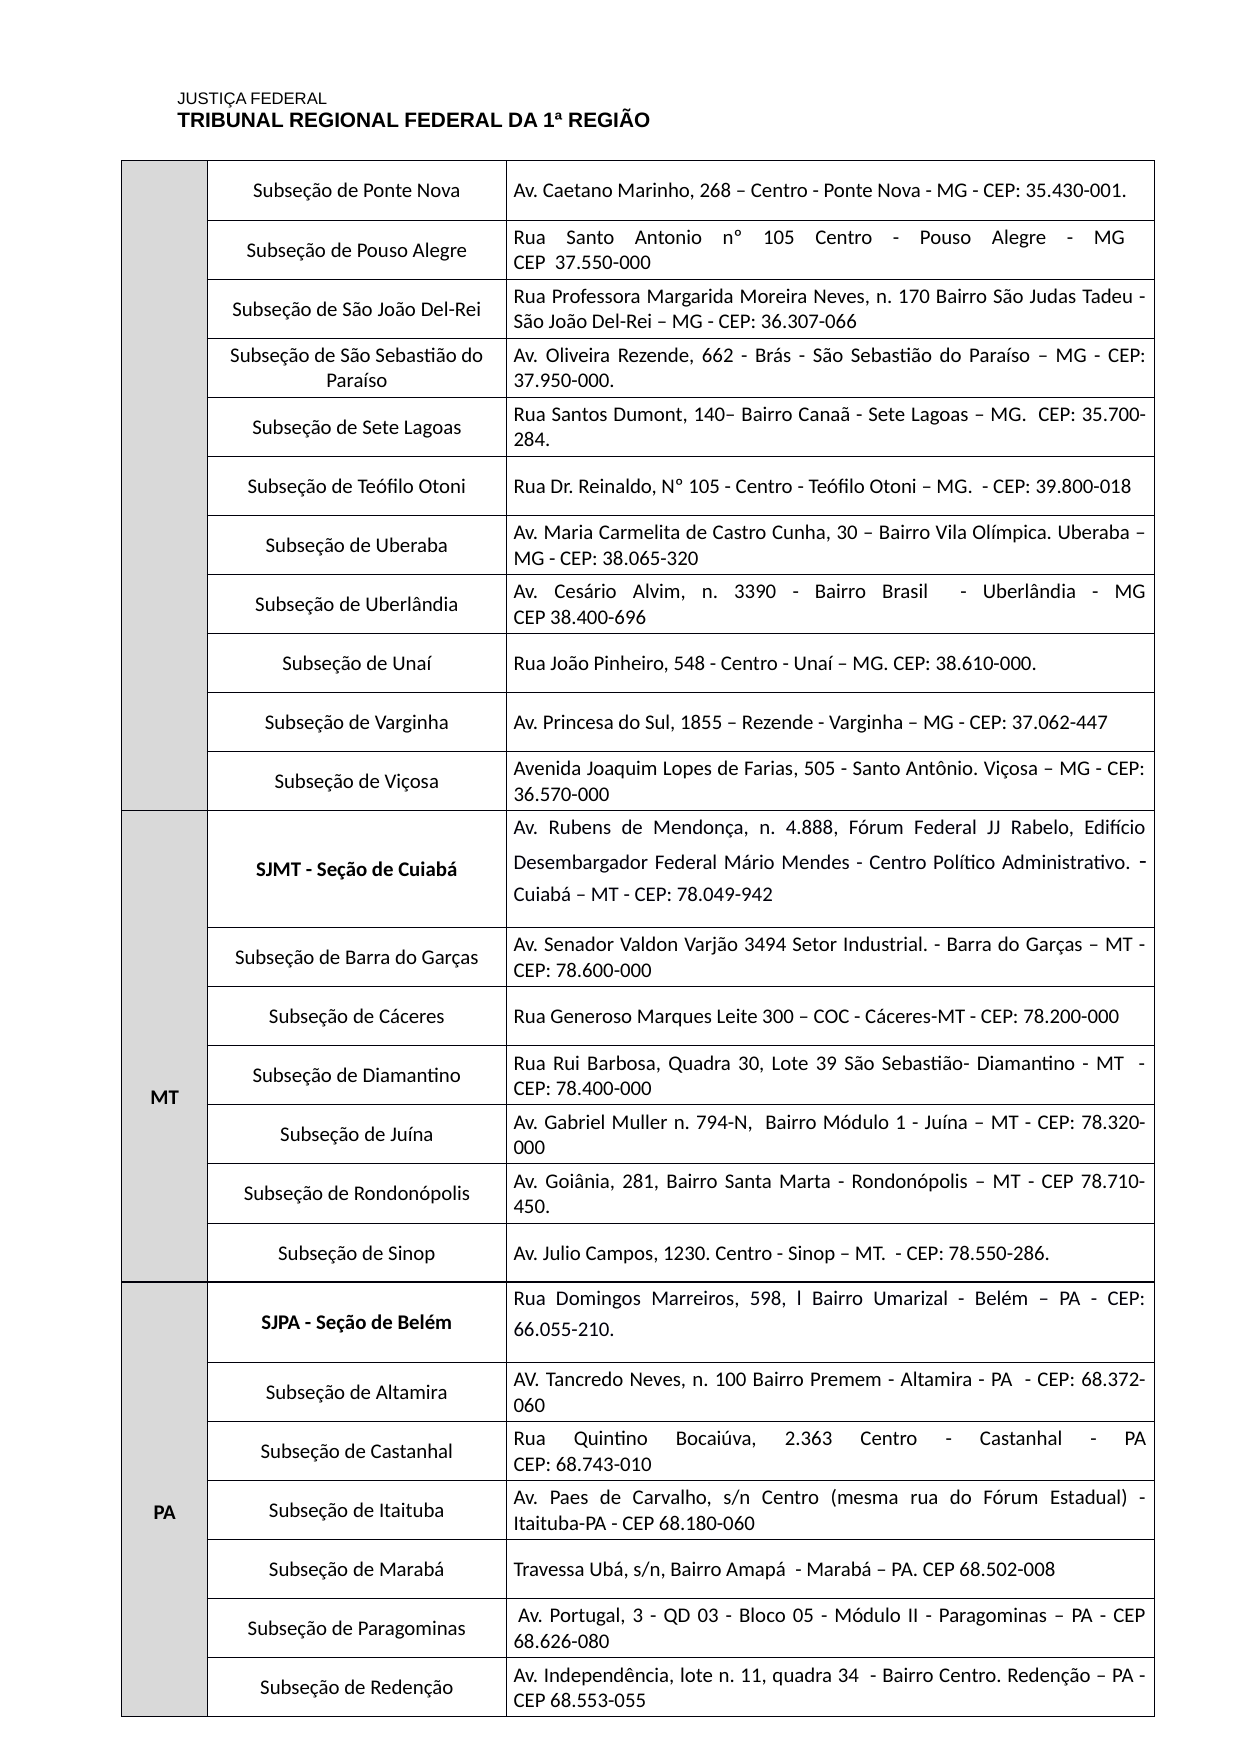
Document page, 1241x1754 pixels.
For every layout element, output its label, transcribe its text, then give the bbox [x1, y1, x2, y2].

table_cell Av. Rubens de Mendonça, n. 4.888, Fórum Federal JJ Rabelo, Edifício Desembargador Federal Mário Mendes - Centro Político Administrativo. - Cuiabá – MT - CEP: 78.049-942 [507, 811, 1154, 927]
table_cell Av. Portugal, 3 - QD 03 - Bloco 05 - Módulo II - Paragominas – PA - CEP 68.626-080 [507, 1599, 1154, 1657]
table_cell Av. Paes de Carvalho, s/n Centro (mesma rua do Fórum Estadual) - Itaituba-PA - CEP 68.180-060 [507, 1481, 1154, 1539]
table_cell Subseção de Pouso Alegre [208, 221, 506, 278]
table_cell Subseção de Altamira [208, 1363, 506, 1421]
table_cell Subseção de Varginha [208, 693, 506, 751]
table_cell Subseção de Cáceres [208, 987, 506, 1045]
table_cell Av. Princesa do Sul, 1855 – Rezende - Varginha – MG - CEP: 37.062-447 [507, 693, 1154, 751]
table_cell Avenida Joaquim Lopes de Farias, 505 - Santo Antônio. Viçosa – MG - CEP: 36.570-000 [507, 752, 1154, 810]
table_cell Av. Cesário Alvim, n. 3390 - Bairro Brasil - Uberlândia - MG CEP 38.400-696 [507, 575, 1154, 633]
table_cell Rua Generoso Marques Leite 300 – COC - Cáceres-MT - CEP: 78.200-000 [507, 987, 1154, 1045]
table_cell Rua Domingos Marreiros, 598, l Bairro Umarizal - Belém – PA - CEP: 66.055-210. [507, 1283, 1154, 1362]
table_cell Subseção de Sete Lagoas [208, 398, 506, 456]
table_cell Av. Goiânia, 281, Bairro Santa Marta - Rondonópolis – MT - CEP 78.710-450. [507, 1164, 1154, 1222]
table_cell Subseção de Uberlândia [208, 575, 506, 633]
table_cell Rua Dr. Reinaldo, Nº 105 - Centro - Teófilo Otoni – MG. - CEP: 39.800-018 [507, 457, 1154, 515]
table_cell [122, 161, 207, 810]
table_cell PA [122, 1283, 207, 1716]
table_cell Av. Oliveira Rezende, 662 - Brás - São Sebastião do Paraíso – MG - CEP: 37.950-000. [507, 339, 1154, 397]
table_cell Subseção de Diamantino [208, 1046, 506, 1104]
table_cell Rua Professora Margarida Moreira Neves, n. 170 Bairro São Judas Tadeu - São João Del-Rei – MG - CEP: 36.307-066 [507, 280, 1154, 338]
table_cell Subseção de Sinop [208, 1224, 506, 1281]
table_cell Subseção de São Sebastião do Paraíso [208, 339, 506, 397]
table_cell Av. Caetano Marinho, 268 – Centro - Ponte Nova - MG - CEP: 35.430-001. [507, 161, 1154, 219]
table_cell SJPA - Seção de Belém [208, 1283, 506, 1362]
table_cell Subseção de Uberaba [208, 516, 506, 574]
table_cell Subseção de Ponte Nova [208, 161, 506, 219]
table_cell Rua Santos Dumont, 140– Bairro Canaã - Sete Lagoas – MG. CEP: 35.700-284. [507, 398, 1154, 456]
table_cell Subseção de Unaí [208, 634, 506, 692]
table_cell Av. Independência, lote n. 11, quadra 34 - Bairro Centro. Redenção – PA - CEP 68.553-055 [507, 1658, 1154, 1716]
table_cell Av. Julio Campos, 1230. Centro - Sinop – MT. - CEP: 78.550-286. [507, 1224, 1154, 1281]
table_cell Subseção de Rondonópolis [208, 1164, 506, 1222]
table_cell Subseção de Itaituba [208, 1481, 506, 1539]
table_cell Av. Maria Carmelita de Castro Cunha, 30 – Bairro Vila Olímpica. Uberaba – MG - CEP: 38.065-320 [507, 516, 1154, 574]
table_cell MT [122, 811, 207, 1281]
table_cell Rua Rui Barbosa, Quadra 30, Lote 39 São Sebastião- Diamantino - MT - CEP: 78.400-000 [507, 1046, 1154, 1104]
table_cell Subseção de Paragominas [208, 1599, 506, 1657]
table_cell Rua Santo Antonio nº 105 Centro - Pouso Alegre - MG CEP 37.550-000 [507, 221, 1154, 278]
table_cell Rua João Pinheiro, 548 - Centro - Unaí – MG. CEP: 38.610-000. [507, 634, 1154, 692]
table_cell SJMT - Seção de Cuiabá [208, 811, 506, 927]
table_cell Subseção de Juína [208, 1105, 506, 1163]
table_cell Subseção de Castanhal [208, 1422, 506, 1480]
table_cell Av. Senador Valdon Varjão 3494 Setor Industrial. - Barra do Garças – MT - CEP: 78.600-000 [507, 928, 1154, 986]
table_cell Subseção de Viçosa [208, 752, 506, 810]
table_cell AV. Tancredo Neves, n. 100 Bairro Premem - Altamira - PA - CEP: 68.372-060 [507, 1363, 1154, 1421]
table_cell Subseção de Barra do Garças [208, 928, 506, 986]
table_cell Subseção de Teófilo Otoni [208, 457, 506, 515]
table_cell Subseção de São João Del-Rei [208, 280, 506, 338]
table_cell Av. Gabriel Muller n. 794-N, Bairro Módulo 1 - Juína – MT - CEP: 78.320-000 [507, 1105, 1154, 1163]
table_cell Subseção de Marabá [208, 1540, 506, 1598]
table_cell Subseção de Redenção [208, 1658, 506, 1716]
table_cell Travessa Ubá, s/n, Bairro Amapá - Marabá – PA. CEP 68.502-008 [507, 1540, 1154, 1598]
table_cell Rua Quintino Bocaiúva, 2.363 Centro - Castanhal - PA CEP: 68.743-010 [507, 1422, 1154, 1480]
